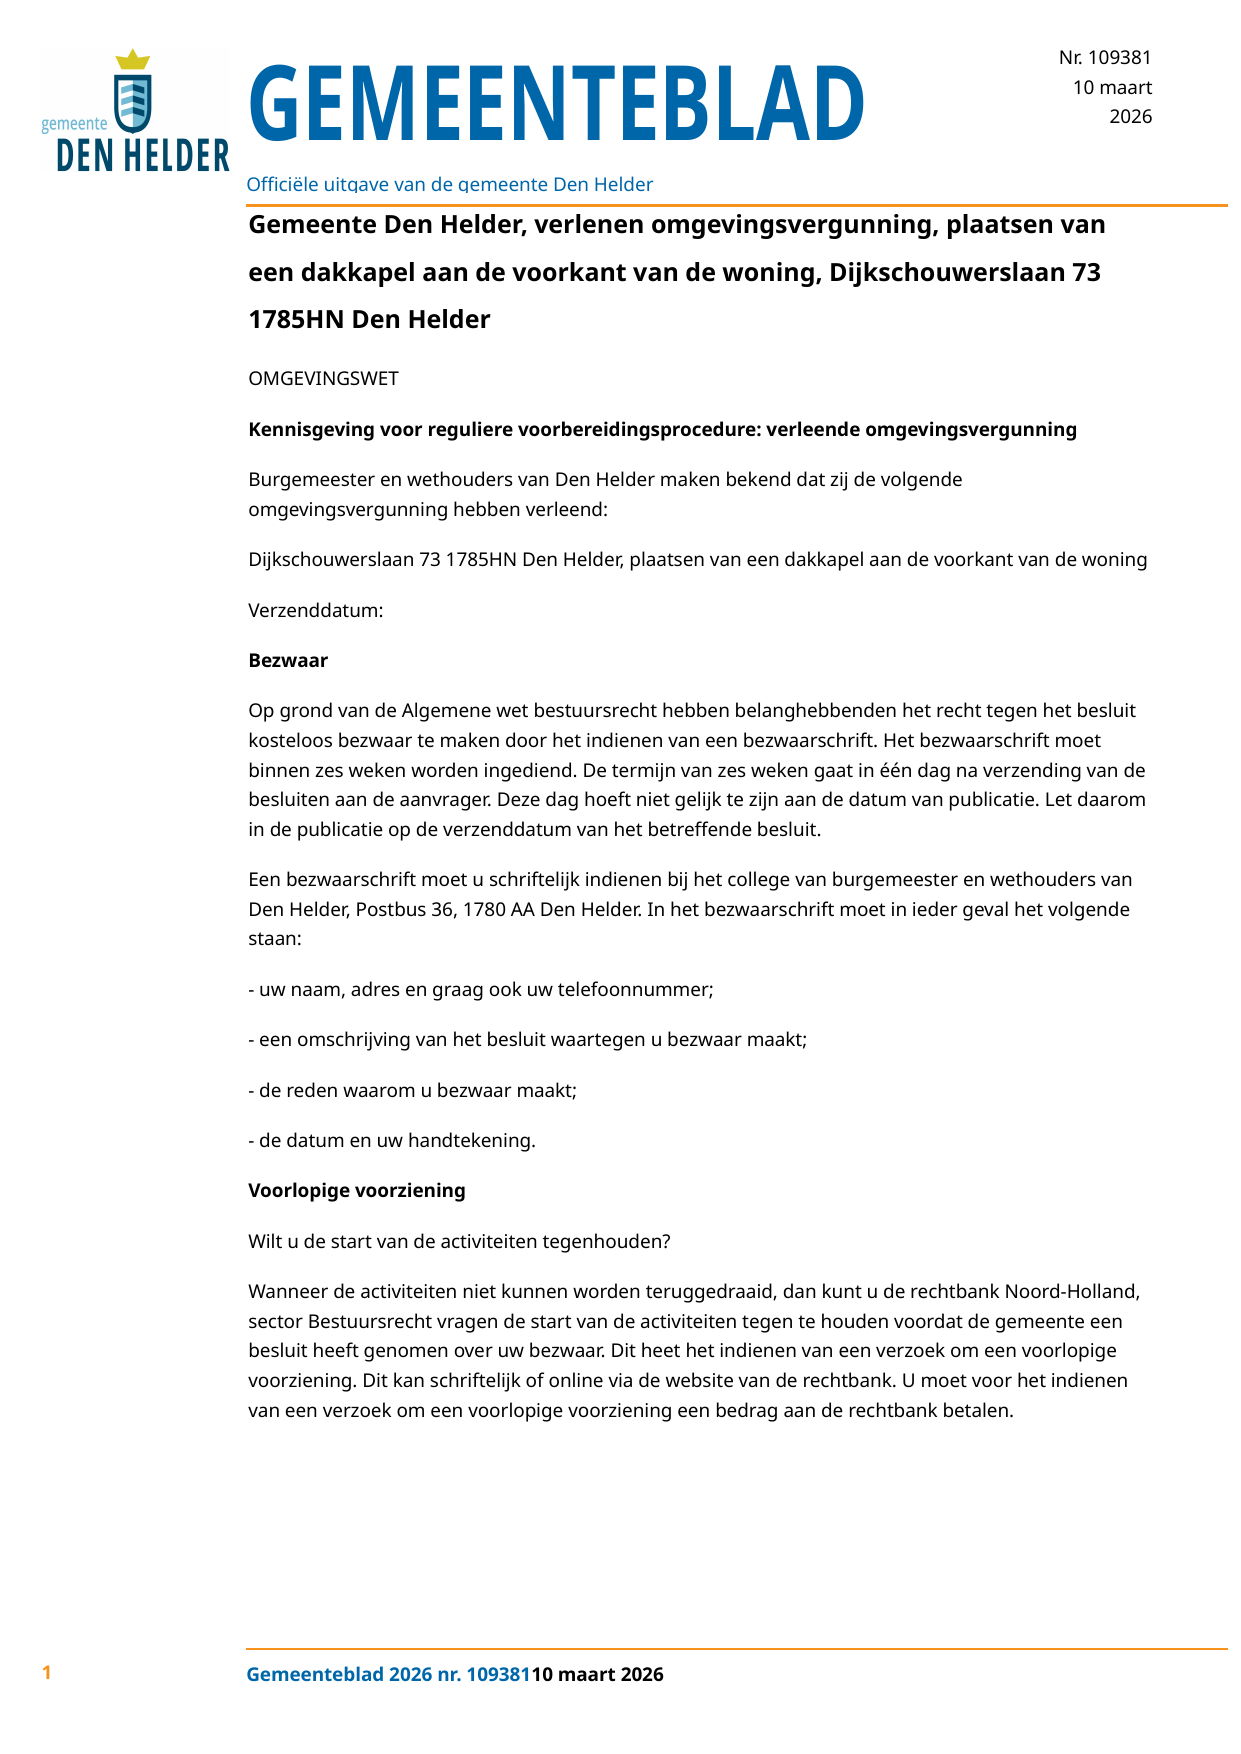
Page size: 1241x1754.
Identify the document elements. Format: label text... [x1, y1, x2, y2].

picture [130, 157, 135, 172]
text Op grond van de Algemene wet bestuursrecht hebben belanghebbenden het recht tegen het besluit kosteloos bezwaar te maken door het indienen van een bezwaarschrift. Het bezwaarschrift moet binnen zes weken worden ingediend. De termijn van zes weken gaat in één dag na verzending van de besluiten aan de aanvrager. Deze dag hoeft niet gelijk te zijn aan de datum van publicatie. Let daarom in de publicatie op de verzenddatum van het betreffende besluit. [248, 698, 1152, 842]
text Kennisgeving voor reguliere voorbereidingsprocedure: verleende omgevingsvergunning [248, 416, 1152, 442]
text Wilt u de start van de activiteiten tegenhouden? [248, 1228, 1152, 1254]
text - uw naam, adres en graag ook uw telefoonnummer; [248, 976, 1152, 1002]
text Bezwaar [248, 647, 1152, 673]
picture [220, 160, 224, 172]
text - de reden waarom u bezwaar maakt; [248, 1077, 1152, 1102]
text Gemeente Den Helder, verlenen omgevingsvergunning, plaatsen van een dakkapel aan de voorkant van de woning, Dijkschouwerslaan 73 1785HN Den Helder [248, 207, 1152, 336]
text - de datum en uw handtekening. [248, 1127, 1152, 1153]
text OMGEVINGSWET [248, 366, 1152, 391]
text Een bezwaarschrift moet u schriftelijk indienen bij het college van burgemeester en wethouders van Den Helder, Postbus 36, 1780 AA Den Helder. In het bezwaarschrift moet in ieder geval het volgende staan: [248, 866, 1152, 951]
picture [63, 144, 68, 165]
text Burgemeester en wethouders van Den Helder maken bekend dat zij de volgende omgevingsvergunning hebben verleend: [248, 466, 1152, 522]
picture [182, 144, 187, 165]
picture [100, 154, 106, 172]
text - een omschrijving van het besluit waartegen u bezwaar maakt; [248, 1026, 1152, 1052]
text Wanneer de activiteiten niet kunnen worden teruggedraaid, dan kunt u de rechtbank Noord-Holland, sector Bestuursrecht vragen de start van de activiteiten tegen te houden voordat de gemeente een besluit heeft genomen over uw bezwaar. Dit heet het indienen van een verzoek om een voorlopige voorziening. Dit kan schriftelijk of online via de website van de rechtbank. U moet voor het indienen van een verzoek om een voorlopige voorziening een bedrag aan de rechtbank betalen. [248, 1278, 1152, 1422]
text Dijkschouwerslaan 73 1785HN Den Helder, plaatsen van een dakkapel aan de voorkant van de woning [248, 546, 1152, 572]
text Verzenddatum: [248, 597, 1152, 622]
picture [41, 47, 231, 172]
text Voorlopige voorziening [248, 1178, 1152, 1203]
